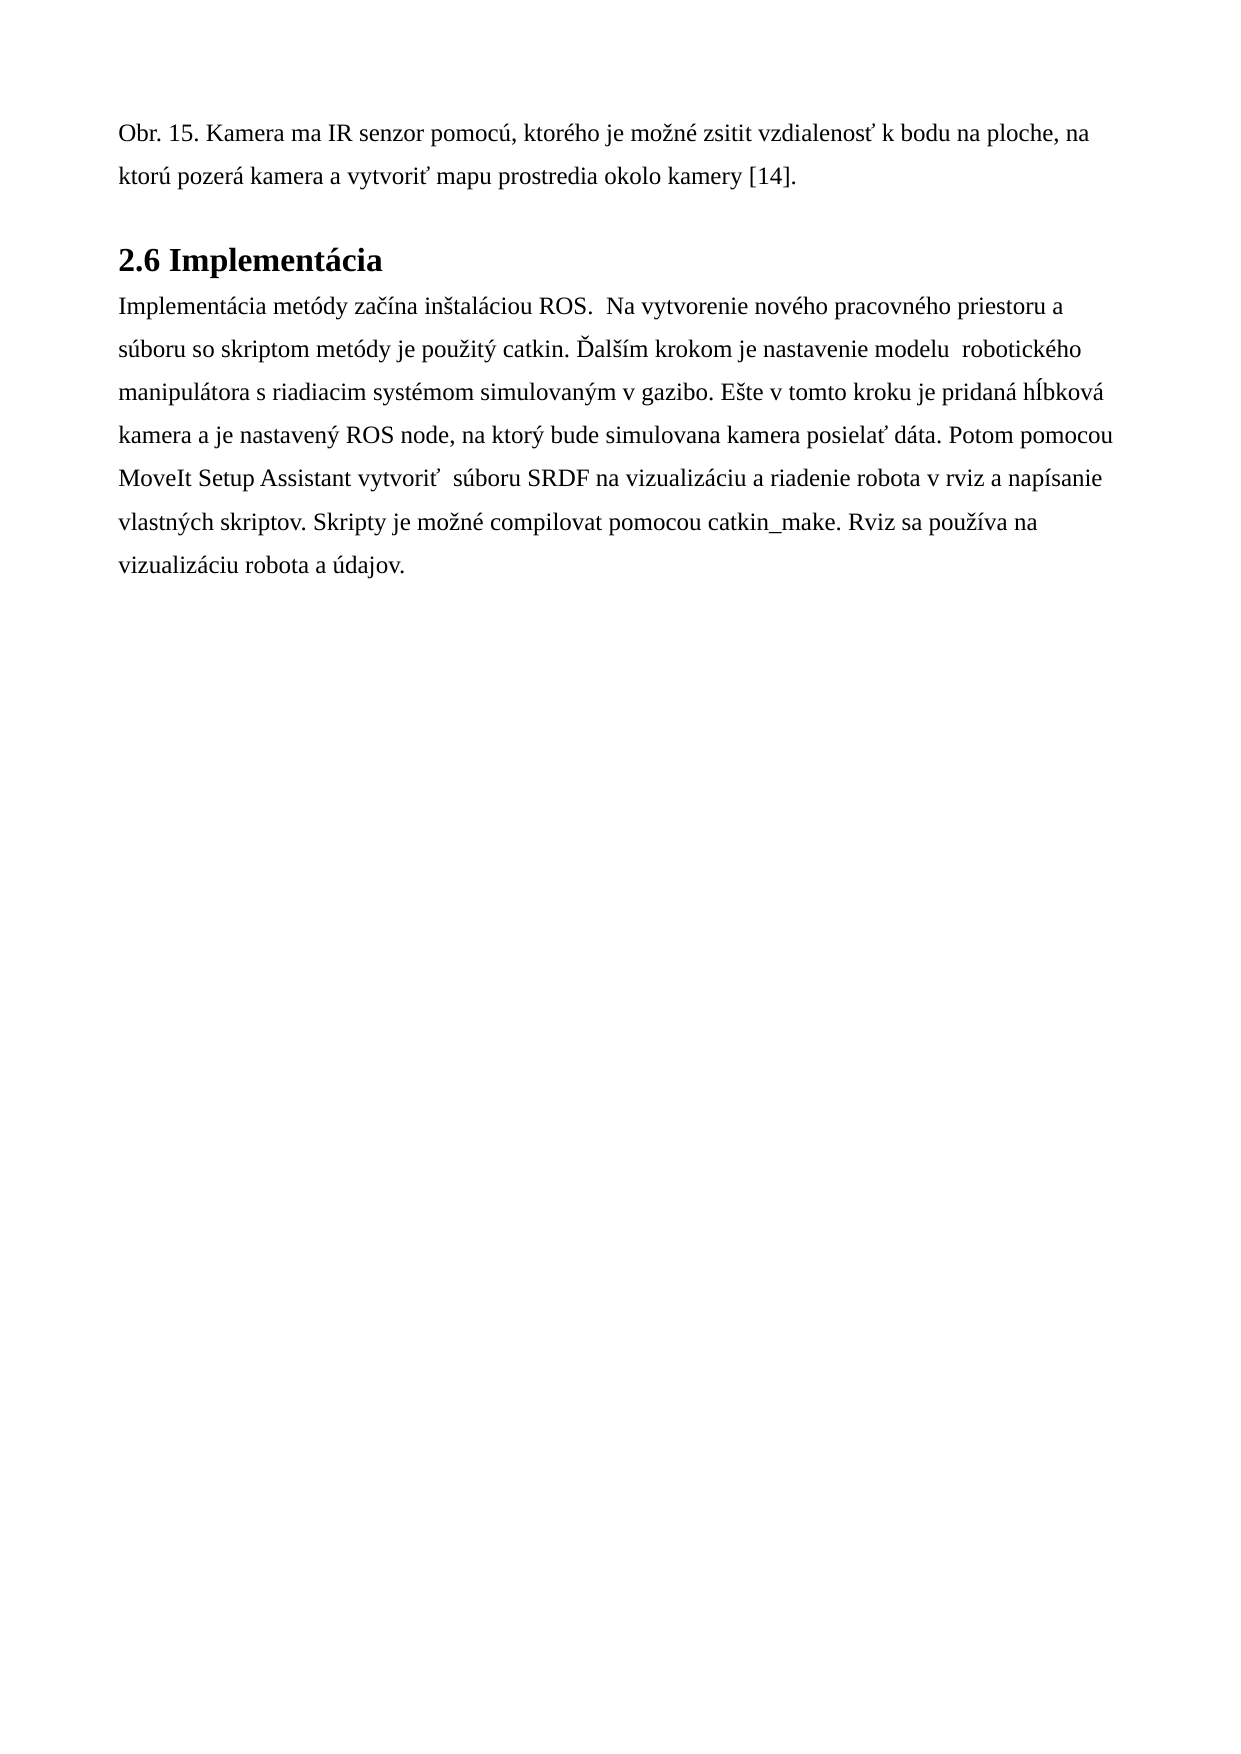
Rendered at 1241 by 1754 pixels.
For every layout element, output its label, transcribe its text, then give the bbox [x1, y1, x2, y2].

subtitle Implementácia [118, 240, 1122, 278]
text Implementácia metódy začína inštaláciou ROS. Na vytvorenie nového pracovného priestoru a súboru so skriptom metódy je použitý catkin. Ďalším krokom je nastavenie modelu robotického manipulátora s riadiacim systémom simulovaným v gazibo. Ešte v tomto kroku je pridaná hĺbková kamera a je nastavený ROS node, na ktorý bude simulovana kamera posielať dáta. Potom pomocou MoveIt Setup Assistant vytvoriť súboru SRDF na vizualizáciu a riadenie robota v rviz a napísanie vlastných skriptov. Skripty je možné compilovat pomocou catkin_make. Rviz sa používa na vizualizáciu robota a údajov. [118, 291, 1122, 578]
text Obr. 15. Kamera ma IR senzor pomocú, ktorého je možné zsitit vzdialenosť k bodu na ploche, na ktorú pozerá kamera a vytvoriť mapu prostredia okolo kamery [14]. [118, 118, 1122, 190]
